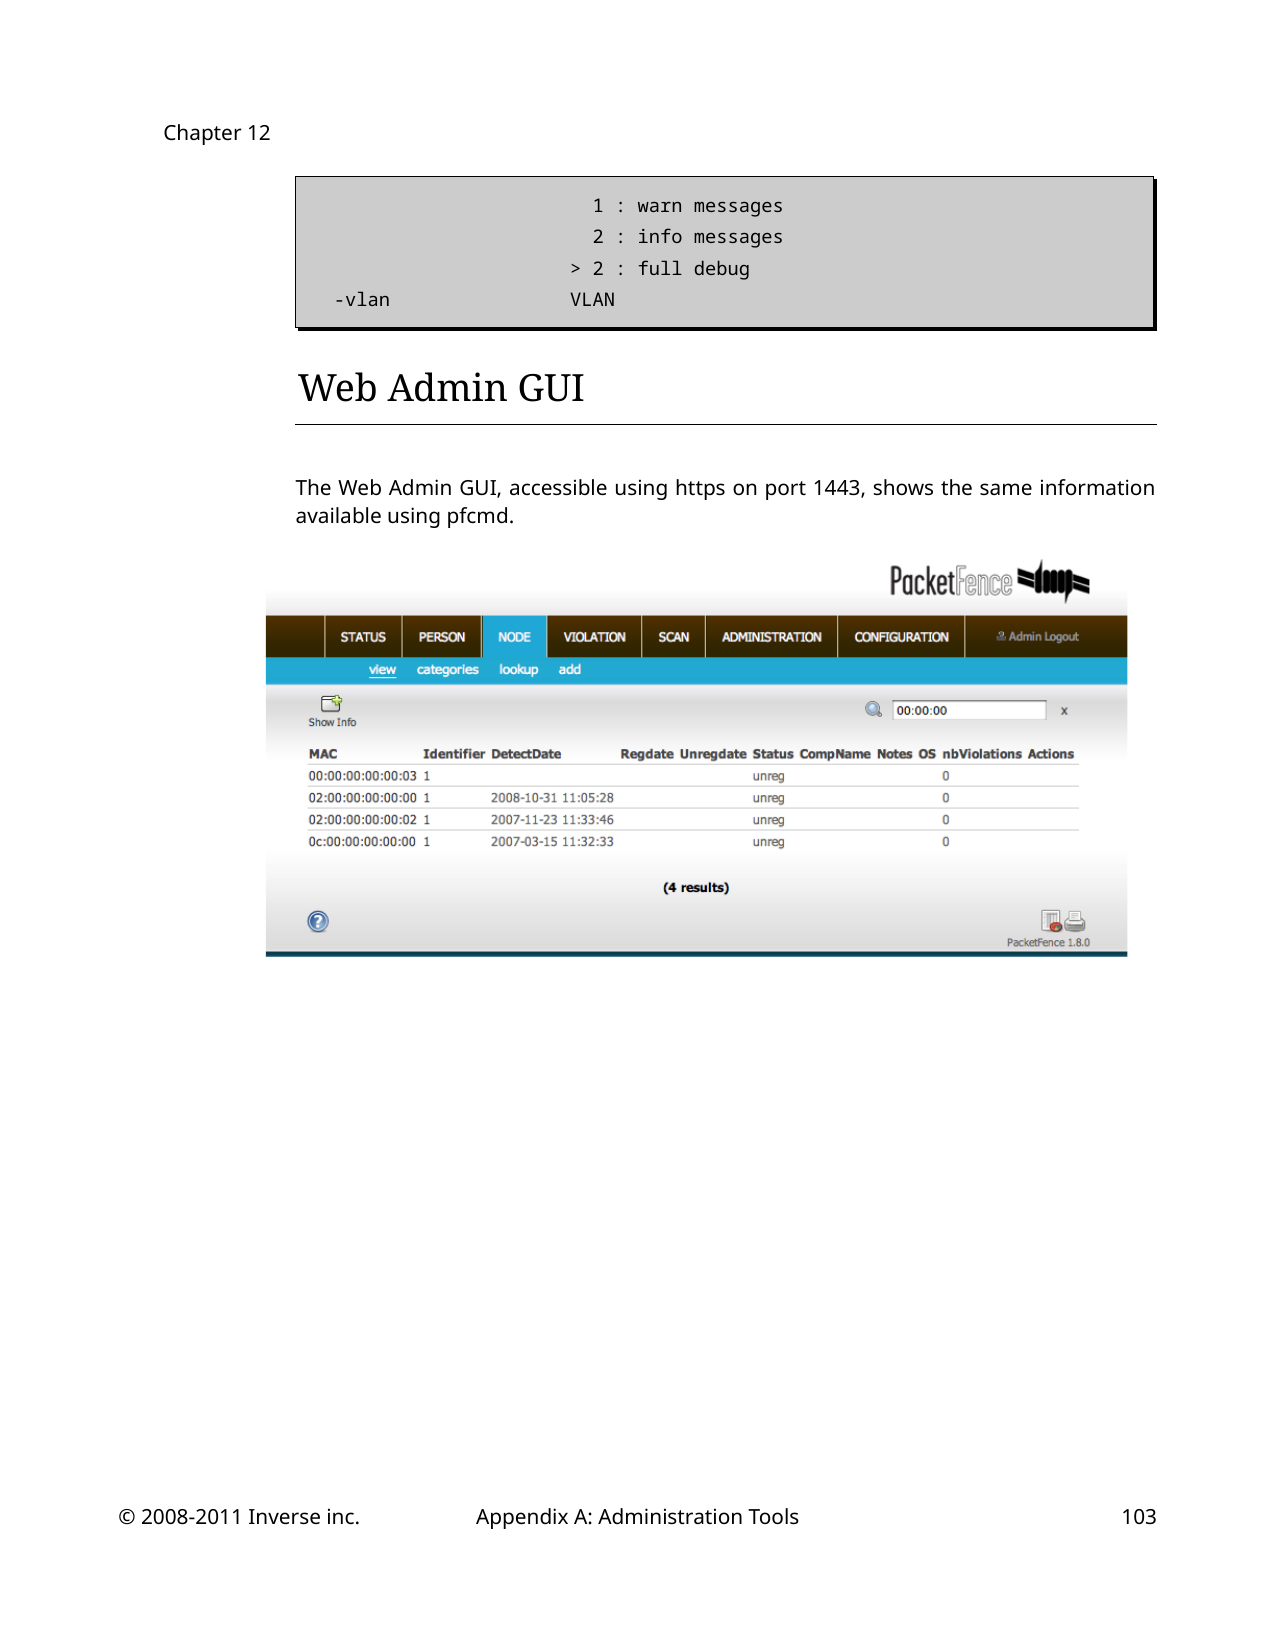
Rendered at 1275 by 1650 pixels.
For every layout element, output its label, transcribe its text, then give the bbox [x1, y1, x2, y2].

text 1 : warn messages [296, 177, 1153, 207]
subtitle Web Admin GUI [295, 361, 1157, 424]
text > 2 : full debug [296, 239, 1153, 270]
text 2 : info messages [296, 207, 1153, 239]
text -vlan VLAN [296, 270, 1153, 327]
text The Web Admin GUI, accessible using https on port 1443, shows the same information available using pfcmd. [295, 473, 1157, 530]
picture [265, 554, 1128, 962]
